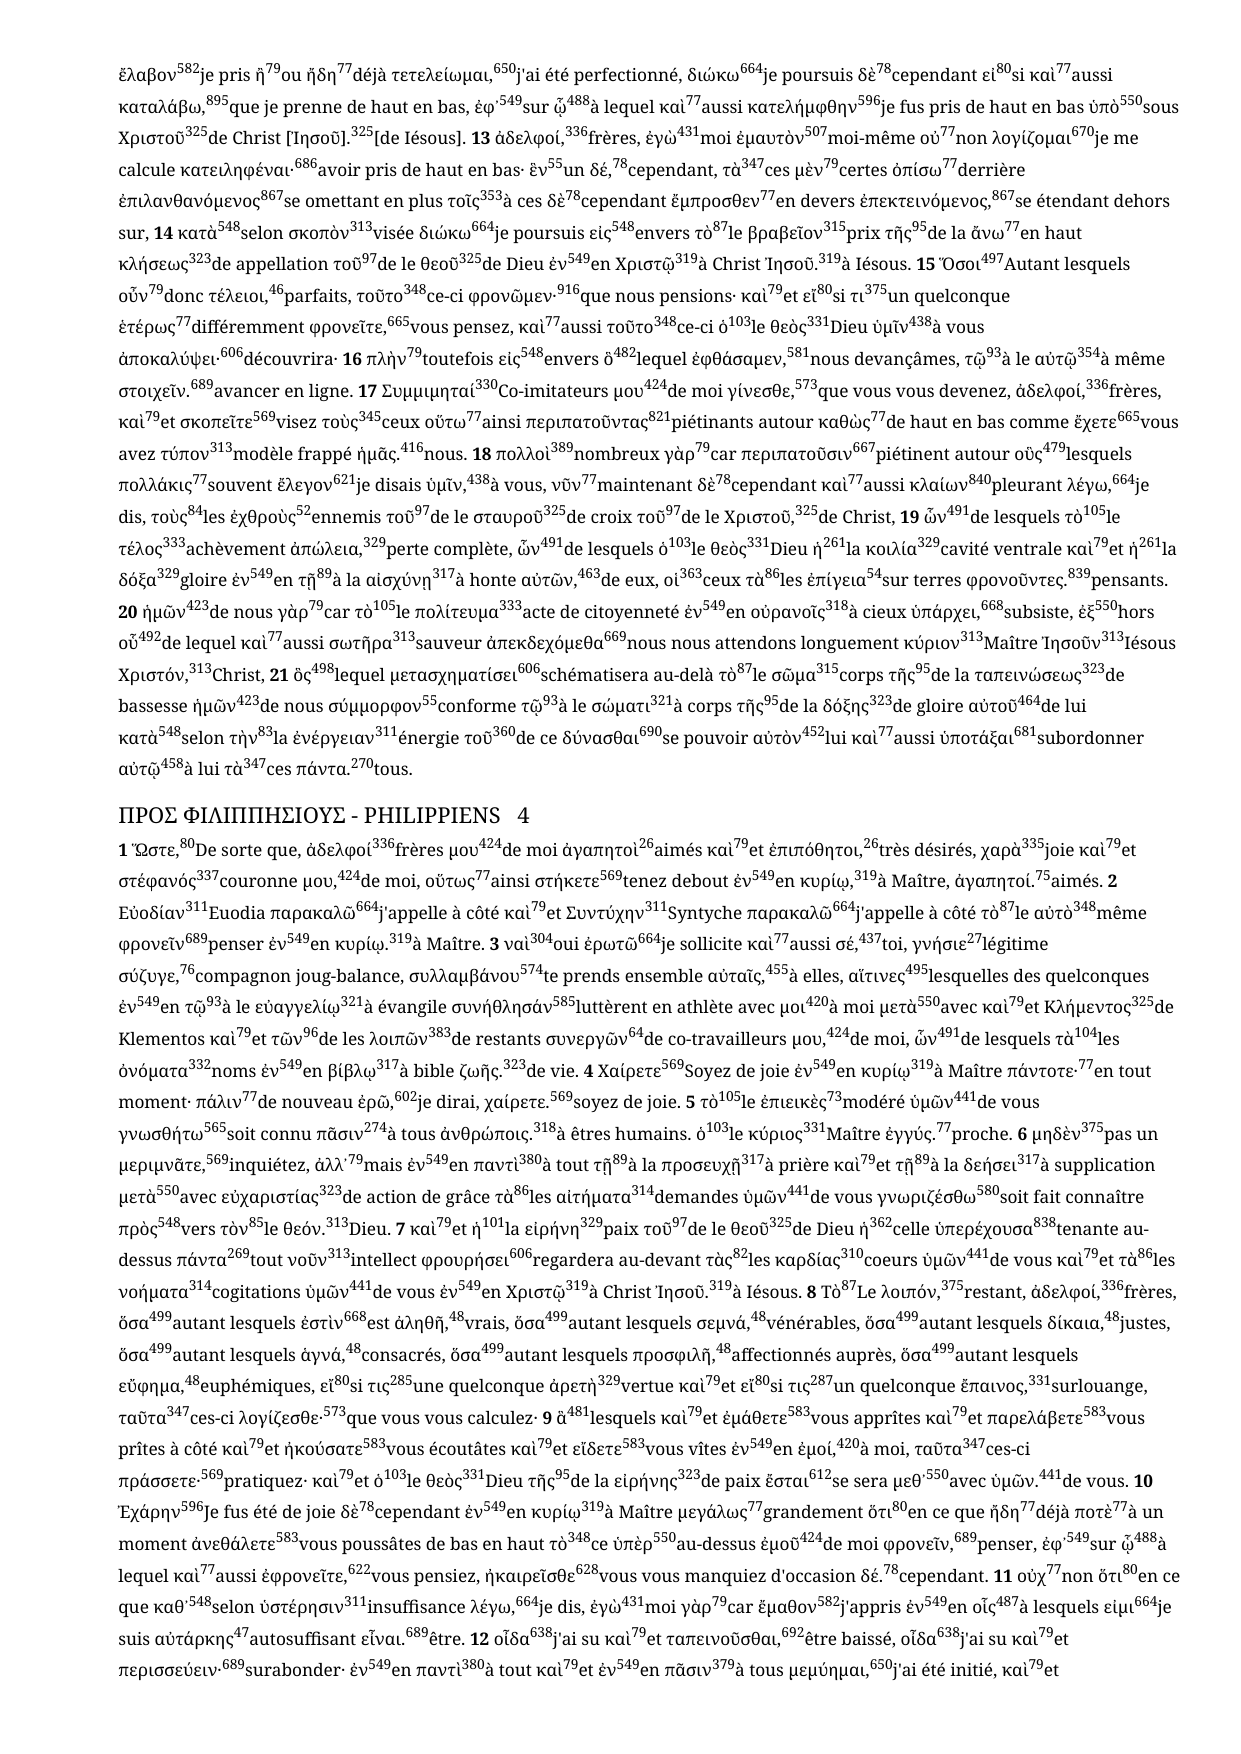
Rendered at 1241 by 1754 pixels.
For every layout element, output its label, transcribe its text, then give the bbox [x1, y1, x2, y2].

text 1 Τὸ87Le λοιπόν,375restant, ἀδελφοί336frères μου,424de moi, χαίρετε569soyez de joie ἐν549en κυρίῳ.319à Maître. τὰ86les αὐτὰ347mêmes γράφειν689grapher ὑμῖν438à vous ἐμοὶ420à moi μὲν79certes οὐκ77non ὀκνηρόν,49paresseux, ὑμῖν438à vous δὲ78cependant ἀσφαλές.49sécurisant. 2 Βλέπετε569Regardez τοὺς84les κύνας,312chiens, βλέπετε569regardez τοὺς84les κακοὺς3malicieux ἐργάτας,312travailleurs, βλέπετε569regardez τὴν83la κατατομήν.311scission de haut en bas. 3 ἡμεῖς430nous γάρ79car ἐσμεν663nous sommes ἡ101la περιτομή,329circoncision, οἱ363ceux πνεύματι321à souffle θεοῦ325de Dieu λατρεύοντες839adorants καὶ79et καυχώμενοι866se vantants ἐν549en Χριστῷ319à Christ Ἰησοῦ319à Iésous καὶ79et οὐκ77non ἐν549en σαρκὶ317à chair πεποιθότες,782ayants persuadés, 4 καίπερ79et certes ἐγὼ431moi ἔχων840ayant πεποίθησιν311confiance καὶ77aussi ἐν549en σαρκί.317à chair. Εἴ80Si τις287un quelconque δοκεῖ668estime ἄλλος390autre πεποιθέναι686avoir persuadé ἐν549en σαρκί,317à chair, ἐγὼ431moi μᾶλλον·77davantage· 5 περιτομῇ317à circoncision ὀκταήμερος,47de huitième jour, ἐκ550hors γένους327de genre Ἰσραήλ,325de Israël, φυλῆς323de tribu Βενιαμίν,325de Benyamin, Ἑβραῖος331Hébreu ἐξ550hors Ἑβραίων,324de Hébreux, κατὰ548selon νόμον313loi Φαρισαῖος,331Pharisien, 6 κατὰ548selon ζῆλος315zèle διώκων840poursuivant τὴν83la ἐκκλησίαν,311église, κατὰ548selon δικαιοσύνην311justice τὴν478celle ἐν549en νόμῳ319à loi γενόμενος740se ayant devenu ἄμεμπτος.47sans blâme. 7 [Ἀλλ᾽]79[Mais] ἅτινα499lesquels des quelconques ἦν625était μοι420à moi κέρδη,332gains, ταῦτα347ces-ci ἥγημαι644je m'ai gouverné διὰ548par le fait de τὸν85le Χριστὸν313Christ ζημίαν.311dommage. 8 ἀλλὰ79mais μενοῦνγε340certes donc au moins καὶ77aussi ἡγοῦμαι670je me gouverne πάντα374tous ζημίαν311dommage εἶναι689être διὰ548par le fait de τὸ348ce ὑπερέχον824tenant au-dessus τῆς95de la γνώσεως323de connaissance Χριστοῦ325de Christ Ἰησοῦ325de Iésous τοῦ97de le κυρίου325de Maître μου,424de moi, δι᾽548par le fait de ὃν480lequel τὰ347ces πάντα270tous ἐζημιώθην,596je fus endommagé, καὶ79et ἡγοῦμαι670je me gouverne σκύβαλα,314scybales, ἵνα80afin que Χριστὸν313Christ κερδήσω895que je gagne 9 καὶ79et εὑρεθῶ907que je sois trouvé ἐν549en αὐτῷ,458à lui, μὴ79ne pas ἔχων840ayant ἐμὴν216mienne δικαιοσύνην311justice τὴν344celle ἐκ550hors νόμου325de loi ἀλλὰ79mais τὴν344celle διὰ550par πίστεως323de croyance Χριστοῦ,325de Christ, τὴν83la ἐκ550hors θεοῦ325de Dieu δικαιοσύνην311justice ἐπὶ549sur τῇ89à la πίστει,317à croyance, 10 τοῦ360de ce γνῶναι681connaître αὐτὸν452lui καὶ79et τὴν83la δύναμιν311puissance τῆς95de la ἀναστάσεως323de redressement αὐτοῦ464de lui καὶ79et [τὴν]83[la] κοινωνίαν311communion [τῶν]94[de les] παθημάτων326de passions de souffrances αὐτοῦ,464de lui, συμμορφιζόμενος891étant conformé τῷ91à le θανάτῳ319à trépas αὐτοῦ,464de lui, 11 εἴ340si πως77en quelque manière καταντήσω895que j'atteigne à l'encontre εἰς548envers τὴν83la ἐξανάστασιν311redressement au-dehors τὴν344celle ἐκ550hors νεκρῶν.64de morts. 12 Οὐχ77Non ὅτι80en ce que ἤδη77déjà ἔλαβον582je pris ἢ79ou ἤδη77déjà τετελείωμαι,650j'ai été perfectionné, διώκω664je poursuis δὲ78cependant εἰ80si καὶ77aussi καταλάβω,895que je prenne de haut en bas, ἐφ᾽549sur ᾧ488à lequel καὶ77aussi κατελήμφθην596je fus pris de haut en bas ὑπὸ550sous Χριστοῦ325de Christ [Ἰησοῦ].325[de Iésous]. 13 ἀδελφοί,336frères, ἐγὼ431moi ἐμαυτὸν507moi-même οὐ77non λογίζομαι670je me calcule κατειληφέναι·686avoir pris de haut en bas· ἓν55un δέ,78cependant, τὰ347ces μὲν79certes ὀπίσω77derrière ἐπιλανθανόμενος867se omettant en plus τοῖς353à ces δὲ78cependant ἔμπροσθεν77en devers ἐπεκτεινόμενος,867se étendant dehors sur, 14 κατὰ548selon σκοπὸν313visée διώκω664je poursuis εἰς548envers τὸ87le βραβεῖον315prix τῆς95de la ἄνω77en haut κλήσεως323de appellation τοῦ97de le θεοῦ325de Dieu ἐν549en Χριστῷ319à Christ Ἰησοῦ.319à Iésous. 15 Ὅσοι497Autant lesquels οὖν79donc τέλειοι,46parfaits, τοῦτο348ce-ci φρονῶμεν·916que nous pensions· καὶ79et εἴ80si τι375un quelconque ἑτέρως77différemment φρονεῖτε,665vous pensez, καὶ77aussi τοῦτο348ce-ci ὁ103le θεὸς331Dieu ὑμῖν438à vous ἀποκαλύψει·606découvrira· 16 πλὴν79toutefois εἰς548envers ὃ482lequel ἐφθάσαμεν,581nous devançâmes, τῷ93à le αὐτῷ354à même στοιχεῖν.689avancer en ligne. 17 Συμμιμηταί330Co-imitateurs μου424de moi γίνεσθε,573que vous vous devenez, ἀδελφοί,336frères, καὶ79et σκοπεῖτε569visez τοὺς345ceux οὕτω77ainsi περιπατοῦντας821piétinants autour καθὼς77de haut en bas comme ἔχετε665vous avez τύπον313modèle frappé ἡμᾶς.416nous. 18 πολλοὶ389nombreux γὰρ79car περιπατοῦσιν667piétinent autour οὓς479lesquels πολλάκις77souvent ἔλεγον621je disais ὑμῖν,438à vous, νῦν77maintenant δὲ78cependant καὶ77aussi κλαίων840pleurant λέγω,664je dis, τοὺς84les ἐχθροὺς52ennemis τοῦ97de le σταυροῦ325de croix τοῦ97de le Χριστοῦ,325de Christ, 19 ὧν491de lesquels τὸ105le τέλος333achèvement ἀπώλεια,329perte complète, ὧν491de lesquels ὁ103le θεὸς331Dieu ἡ261la κοιλία329cavité ventrale καὶ79et ἡ261la δόξα329gloire ἐν549en τῇ89à la αἰσχύνῃ317à honte αὐτῶν,463de eux, οἱ363ceux τὰ86les ἐπίγεια54sur terres φρονοῦντες.839pensants. 20 ἡμῶν423de nous γὰρ79car τὸ105le πολίτευμα333acte de citoyenneté ἐν549en οὐρανοῖς318à cieux ὑπάρχει,668subsiste, ἐξ550hors οὗ492de lequel καὶ77aussi σωτῆρα313sauveur ἀπεκδεχόμεθα669nous nous attendons longuement κύριον313Maître Ἰησοῦν313Iésous Χριστόν,313Christ, 21 ὃς498lequel μετασχηματίσει606schématisera au-delà τὸ87le σῶμα315corps τῆς95de la ταπεινώσεως323de bassesse ἡμῶν423de nous σύμμορφον55conforme τῷ93à le σώματι321à corps τῆς95de la δόξης323de gloire αὐτοῦ464de lui κατὰ548selon τὴν83la ἐνέργειαν311énergie τοῦ360de ce δύνασθαι690se pouvoir αὐτὸν452lui καὶ77aussi ὑποτάξαι681subordonner αὐτῷ458à lui τὰ347ces πάντα.270tous. [118, 59, 1181, 781]
text 1 Ὥστε,80De sorte que, ἀδελφοί336frères μου424de moi ἀγαπητοὶ26aimés καὶ79et ἐπιπόθητοι,26très désirés, χαρὰ335joie καὶ79et στέφανός337couronne μου,424de moi, οὕτως77ainsi στήκετε569tenez debout ἐν549en κυρίῳ,319à Maître, ἀγαπητοί.75aimés. 2 Εὐοδίαν311Euodia παρακαλῶ664j'appelle à côté καὶ79et Συντύχην311Syntyche παρακαλῶ664j'appelle à côté τὸ87le αὐτὸ348même φρονεῖν689penser ἐν549en κυρίῳ.319à Maître. 3 ναὶ304oui ἐρωτῶ664je sollicite καὶ77aussi σέ,437toi, γνήσιε27légitime σύζυγε,76compagnon joug-balance, συλλαμβάνου574te prends ensemble αὐταῖς,455à elles, αἵτινες495lesquelles des quelconques ἐν549en τῷ93à le εὐαγγελίῳ321à évangile συνήθλησάν585luttèrent en athlète avec μοι420à moi μετὰ550avec καὶ79et Κλήμεντος325de Klementοs καὶ79et τῶν96de les λοιπῶν383de restants συνεργῶν64de co-travailleurs μου,424de moi, ὧν491de lesquels τὰ104les ὀνόματα332noms ἐν549en βίβλῳ317à bible ζωῆς.323de vie. 4 Χαίρετε569Soyez de joie ἐν549en κυρίῳ319à Maître πάντοτε·77en tout moment· πάλιν77de nouveau ἐρῶ,602je dirai, χαίρετε.569soyez de joie. 5 τὸ105le ἐπιεικὲς73modéré ὑμῶν441de vous γνωσθήτω565soit connu πᾶσιν274à tous ἀνθρώποις.318à êtres humains. ὁ103le κύριος331Maître ἐγγύς.77proche. 6 μηδὲν375pas un μεριμνᾶτε,569inquiétez, ἀλλ᾽79mais ἐν549en παντὶ380à tout τῇ89à la προσευχῇ317à prière καὶ79et τῇ89à la δεήσει317à supplication μετὰ550avec εὐχαριστίας323de action de grâce τὰ86les αἰτήματα314demandes ὑμῶν441de vous γνωριζέσθω580soit fait connaître πρὸς548vers τὸν85le θεόν.313Dieu. 7 καὶ79et ἡ101la εἰρήνη329paix τοῦ97de le θεοῦ325de Dieu ἡ362celle ὑπερέχουσα838tenante au-dessus πάντα269tout νοῦν313intellect φρουρήσει606regardera au-devant τὰς82les καρδίας310coeurs ὑμῶν441de vous καὶ79et τὰ86les νοήματα314cogitations ὑμῶν441de vous ἐν549en Χριστῷ319à Christ Ἰησοῦ.319à Iésous. 8 Τὸ87Le λοιπόν,375restant, ἀδελφοί,336frères, ὅσα499autant lesquels ἐστὶν668est ἀληθῆ,48vrais, ὅσα499autant lesquels σεμνά,48vénérables, ὅσα499autant lesquels δίκαια,48justes, ὅσα499autant lesquels ἁγνά,48consacrés, ὅσα499autant lesquels προσφιλῆ,48affectionnés auprès, ὅσα499autant lesquels εὔφημα,48euphémiques, εἴ80si τις285une quelconque ἀρετὴ329vertue καὶ79et εἴ80si τις287un quelconque ἔπαινος,331surlouange, ταῦτα347ces-ci λογίζεσθε·573que vous vous calculez· 9 ἃ481lesquels καὶ79et ἐμάθετε583vous apprîtes καὶ79et παρελάβετε583vous prîtes à côté καὶ79et ἠκούσατε583vous écoutâtes καὶ79et εἴδετε583vous vîtes ἐν549en ἐμοί,420à moi, ταῦτα347ces-ci πράσσετε·569pratiquez· καὶ79et ὁ103le θεὸς331Dieu τῆς95de la εἰρήνης323de paix ἔσται612se sera μεθ᾽550avec ὑμῶν.441de vous. 10 Ἐχάρην596Je fus été de joie δὲ78cependant ἐν549en κυρίῳ319à Maître μεγάλως77grandement ὅτι80en ce que ἤδη77déjà ποτὲ77à un moment ἀνεθάλετε583vous poussâtes de bas en haut τὸ348ce ὑπὲρ550au-dessus ἐμοῦ424de moi φρονεῖν,689penser, ἐφ᾽549sur ᾧ488à lequel καὶ77aussi ἐφρονεῖτε,622vous pensiez, ἠκαιρεῖσθε628vous vous manquiez d'occasion δέ.78cependant. 11 οὐχ77non ὅτι80en ce que καθ᾽548selon ὑστέρησιν311insuffisance λέγω,664je dis, ἐγὼ431moi γὰρ79car ἔμαθον582j'appris ἐν549en οἷς487à lesquels εἰμι664je suis αὐτάρκης47autosuffisant εἶναι.689être. 12 οἶδα638j'ai su καὶ79et ταπεινοῦσθαι,692être baissé, οἶδα638j'ai su καὶ79et περισσεύειν·689surabonder· ἐν549en παντὶ380à tout καὶ79et ἐν549en πᾶσιν379à tous μεμύημαι,650j'ai été initié, καὶ79et χορτάζεσθαι692être fourragé καὶ79et πεινᾶν689avoir faim καὶ79et περισσεύειν689surabonder καὶ79et ὑστερεῖσθαι·692être manqué· 13 πάντα374tous ἰσχύω664j'ai la ténacité ἐν549en τῷ352à celui ἐνδυναμοῦντί828à fortifiant dans με.417moi. 14 Πλὴν79Toutefois καλῶς77bellement ἐποιήσατε583vous fîtes συγκοινωνήσαντές720ayants communiés avec μου424de moi τῇ89à la θλίψει.317à oppression. 15 οἴδατε639vous avez su δὲ78cependant καὶ77aussi ὑμεῖς,447vous, Φιλιππήσιοι,336Philippiens, ὅτι80en ce que ἐν549en ἀρχῇ317à origine τοῦ99de le εὐαγγελίου,327de évangile, ὅτε77lorsque ἐξῆλθον582je sortis ἀπὸ550au loin Μακεδονίας,323de Macédoine, οὐδεμία285aucune μοι420à moi ἐκκλησία329église ἐκοινώνησεν586communia εἰς548envers λόγον313discours δόσεως323de donation καὶ79et λήμψεως323de réception εἰ551si μὴ77ne pas ὑμεῖς447vous μόνοι,131seuls, 16 ὅτι80en ce que καὶ77aussi ἐν549en Θεσσαλονίκῃ317à Thessalonique καὶ79et ἅπαξ77une fois καὶ79et δὶς77doublement εἰς548envers τὴν83la χρείαν311besoin μοι420à moi ἐπέμψατε.583vous mandâtes. 17 οὐχ77non ὅτι80en ce que ἐπιζητῶ664je surcherche τὸ87le δόμα,315dons, ἀλλ᾽79mais ἐπιζητῶ664je surcherche τὸν85le καρπὸν313fruit τὸν346celui πλεονάζοντα822faisant plus nombreux εἰς548envers λόγον313discours ὑμῶν.441de vous. 18 ἀπέχω664je tiens au loin δὲ78cependant πάντα374tous καὶ79et περισσεύω·664je surabonde· πεπλήρωμαι650j'ai été fait plénitude δεξάμενος740se ayant accepté παρὰ550à côté Ἐπαφροδίτου325de Épaphrodite τὰ347ces παρ᾽550à côté ὑμῶν,441de vous, ὀσμὴν311odeur εὐωδίας,323de odeur de bien, θυσίαν311sacrifice δεκτήν,2acceptable, εὐάρεστον51bien agréable τῷ91à le θεῷ.319à Dieu. 19 ὁ103le δὲ78cependant θεός331Dieu μου424de moi πληρώσει606fera plénitude πᾶσαν267toute χρείαν311besoin ὑμῶν441de vous κατὰ548selon τὸ87le πλοῦτος315richesse αὐτοῦ464de lui ἐν549en δόξῃ317à gloire ἐν549en Χριστῷ319à Christ Ἰησοῦ.319à Iésous. 20 τῷ91à le δὲ78cependant θεῷ319à Dieu καὶ79et πατρὶ319à père ἡμῶν423de nous ἡ101la δόξα329gloire εἰς548envers τοὺς84les αἰῶνας312ères τῶν96de les αἰώνων,324de ères, ἀμήν.304amen. 21 Ἀσπάσασθε557Que vous vous saluez πάντα269tout ἅγιον53saint ἐν549en Χριστῷ319à Christ Ἰησοῦ.319à Iésous. ἀσπάζονται673se saluent ὑμᾶς436vous οἱ102les σὺν549avec ἐμοὶ420à moi ἀδελφοί.330frères. 22 ἀσπάζονται673se saluent ὑμᾶς436vous πάντες286tous οἱ102les ἅγιοι,70saints, μάλιστα77surtout δὲ78cependant οἱ363ceux ἐκ550hors τῆς95de la Καίσαρος325de Kaesar οἰκίας.323de maison d'habitation. 23 Ἡ101La χάρις329grâce τοῦ97de le κυρίου325de Maître Ἰησοῦ325de Iésous Χριστοῦ325de Christ μετὰ550avec τοῦ99de le πνεύματος327de souffle ὑμῶν,441de vous, ἀμήν.304amen. [118, 834, 1181, 1682]
text ΠΡΟΣ ΦΙΛΙΠΠΗΣΙΟΥΣ - PHILIPPIENS 4 [118, 799, 1181, 829]
